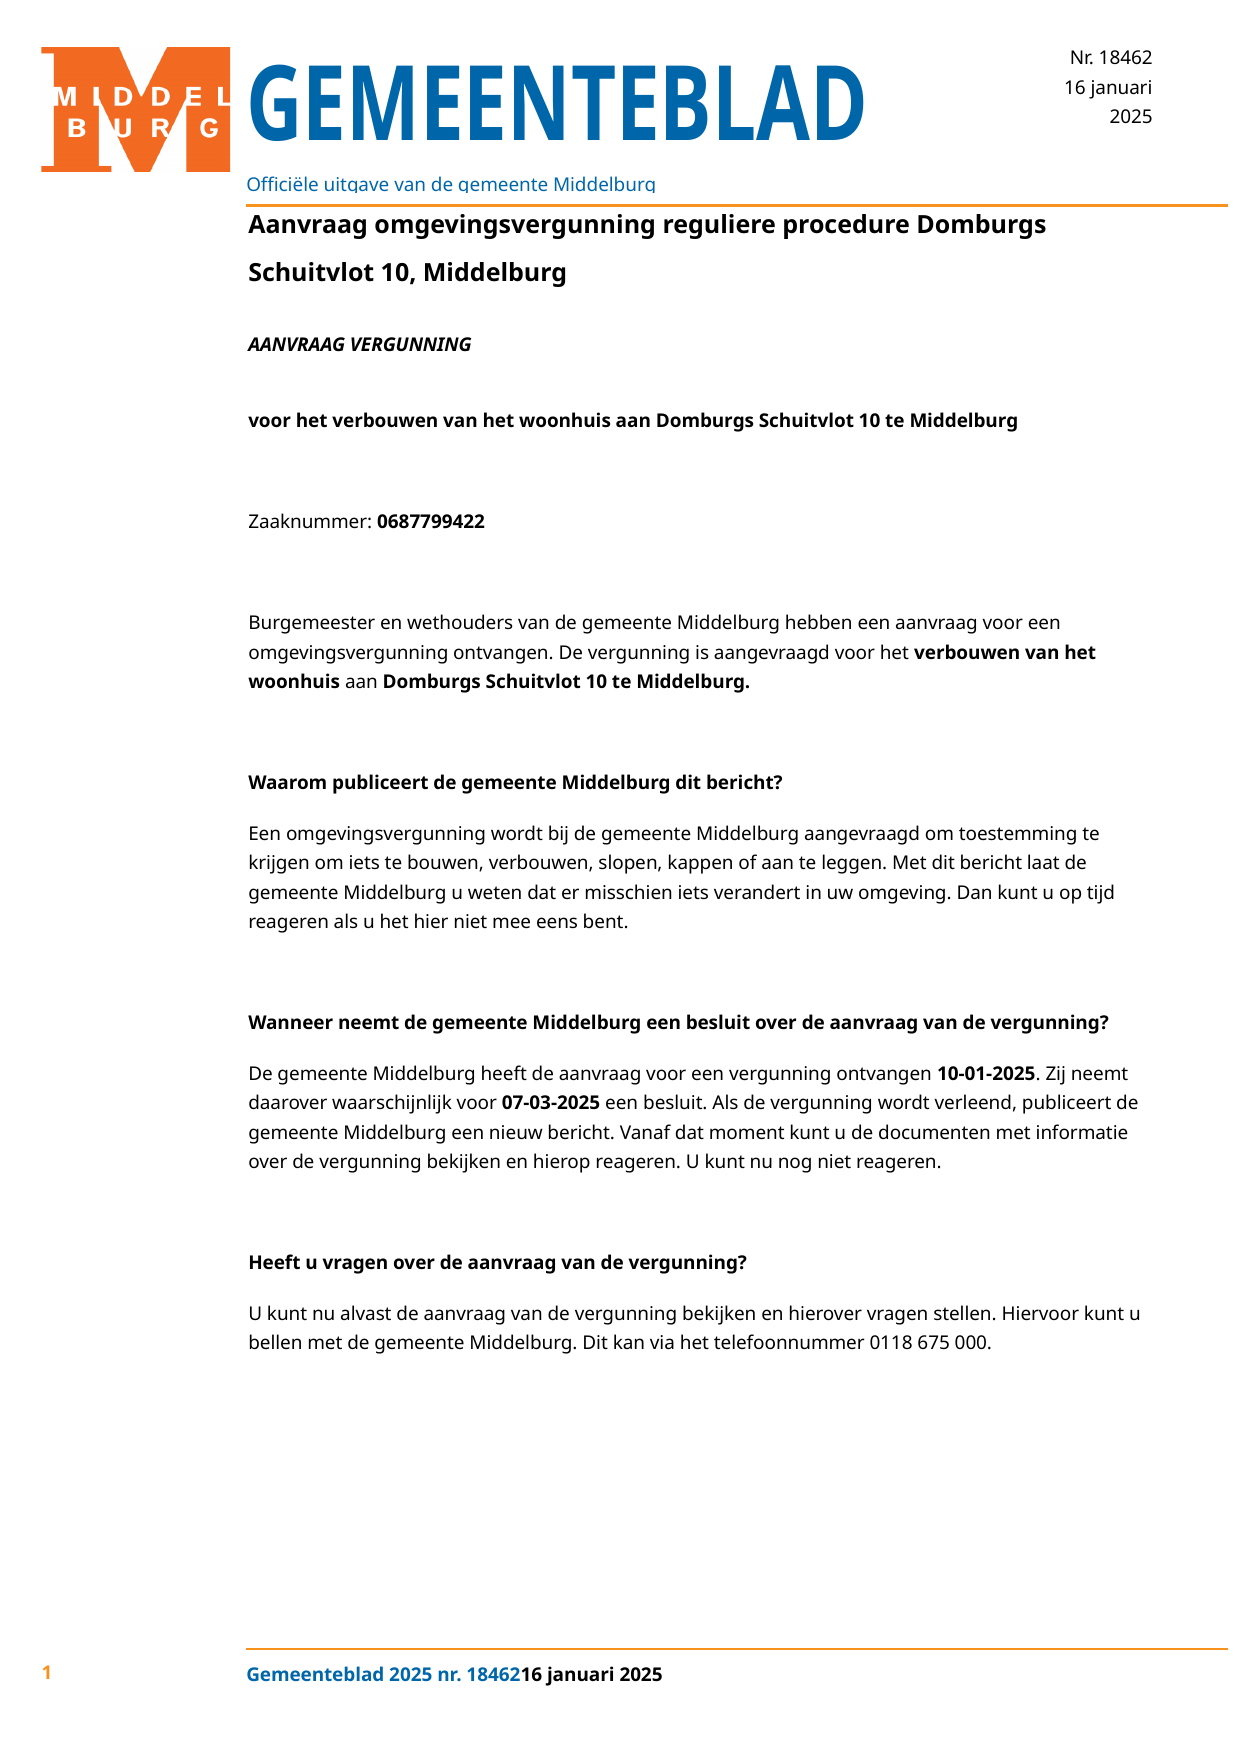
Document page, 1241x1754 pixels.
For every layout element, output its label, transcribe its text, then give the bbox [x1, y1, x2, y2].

text U kunt nu alvast de aanvraag van de vergunning bekijken en hierover vragen stellen. Hiervoor kunt u bellen met de gemeente Middelburg. Dit kan via het telefoonnummer 0118 675 000. [248, 1300, 1152, 1355]
picture [41, 47, 231, 172]
text voor het verbouwen van het woonhuis aan Domburgs Schuitvlot 10 te Middelburg [248, 408, 1152, 433]
text Waarom publiceert de gemeente Middelburg dit bericht? [248, 769, 1152, 795]
text Wanneer neemt de gemeente Middelburg een besluit over de aanvraag van de vergunning? [248, 1009, 1152, 1035]
text Burgemeester en wethouders van de gemeente Middelburg hebben een aanvraag voor een omgevingsvergunning ontvangen. De vergunning is aangevraagd voor het verbouwen van het woonhuis aan Domburgs Schuitvlot 10 te Middelburg. [248, 609, 1152, 694]
text De gemeente Middelburg heeft de aanvraag voor een vergunning ontvangen 10-01-2025. Zij neemt daarover waarschijnlijk voor 07-03-2025 een besluit. Als de vergunning wordt verleend, publiceert de gemeente Middelburg een nieuw bericht. Vanaf dat moment kunt u de documenten met informatie over de vergunning bekijken en hierop reageren. U kunt nu nog niet reageren. [248, 1060, 1152, 1174]
text Aanvraag omgevingsvergunning reguliere procedure Domburgs Schuitvlot 10, Middelburg [248, 207, 1152, 288]
text AANVRAAG VERGUNNING [248, 331, 1152, 357]
text Een omgevingsvergunning wordt bij de gemeente Middelburg aangevraagd om toestemming te krijgen om iets te bouwen, verbouwen, slopen, kappen of aan te leggen. Met dit bericht laat de gemeente Middelburg u weten dat er misschien iets verandert in uw omgeving. Dan kunt u op tijd reageren als u het hier niet mee eens bent. [248, 820, 1152, 934]
text Heeft u vragen over de aanvraag van de vergunning? [248, 1249, 1152, 1275]
text Zaaknummer: 0687799422 [248, 508, 1152, 534]
